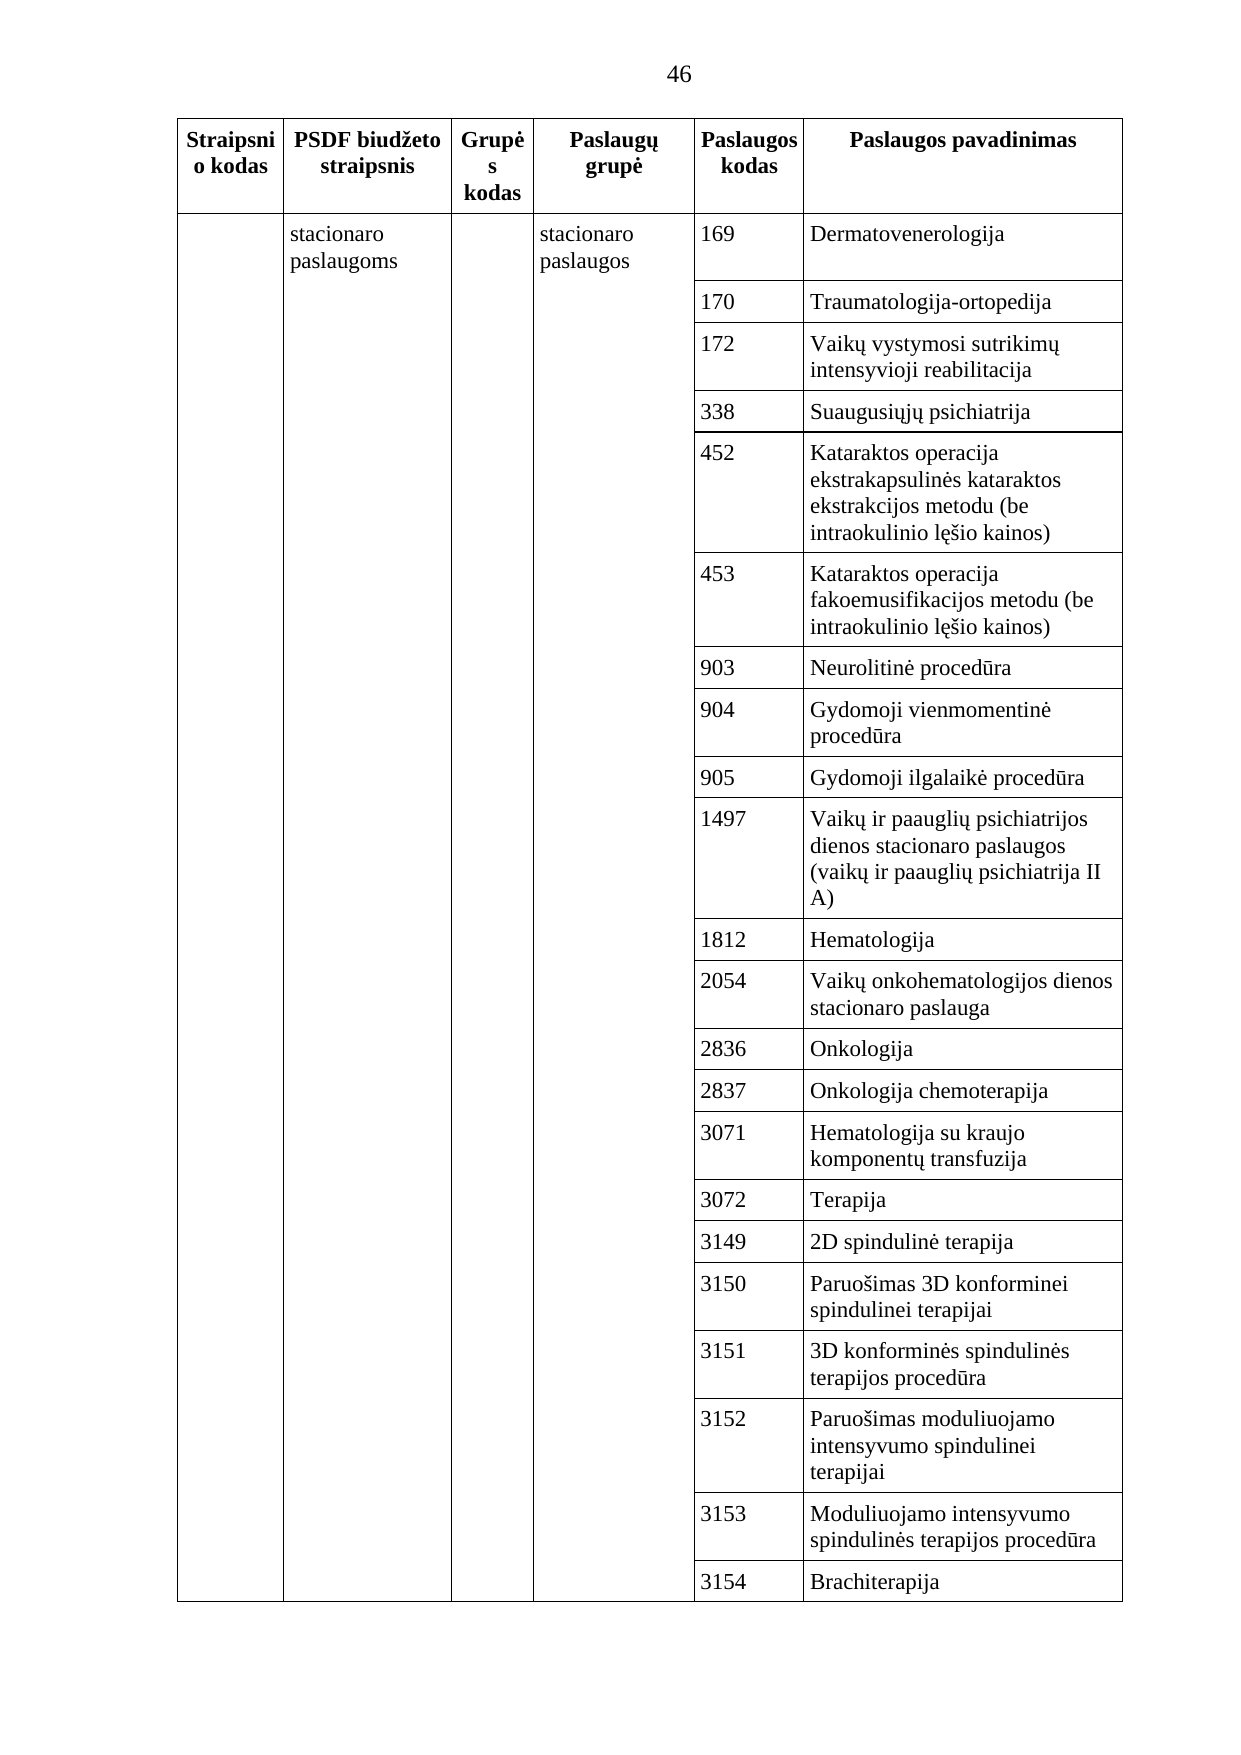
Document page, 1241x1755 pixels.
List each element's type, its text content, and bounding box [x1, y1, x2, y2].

table_header PSDF biudžeto straipsnis [284, 119, 451, 212]
table_cell [284, 1069, 451, 1111]
table_cell 170 [695, 281, 803, 322]
table_cell [452, 960, 533, 1027]
table_cell [284, 390, 451, 431]
table_cell [452, 797, 533, 918]
table_cell Paruošimas moduliuojamo intensyvumo spindulinei terapijai [804, 1399, 1122, 1492]
table_cell [452, 1262, 533, 1329]
table_cell [284, 918, 451, 959]
table_cell 3152 [695, 1399, 803, 1492]
table_cell [452, 1111, 533, 1178]
table_cell Traumatologija-ortopedija [804, 281, 1122, 322]
table_cell [284, 1028, 451, 1069]
table_cell [284, 322, 451, 390]
table_cell [534, 1398, 694, 1492]
table_cell [452, 646, 533, 688]
table_cell [534, 280, 694, 322]
table_cell [452, 280, 533, 322]
table_cell [284, 688, 451, 756]
table_cell [452, 1069, 533, 1111]
table_cell [452, 1560, 533, 1601]
table_cell [534, 688, 694, 756]
table_cell Terapija [804, 1180, 1122, 1220]
table_cell 3D konforminės spindulinės terapijos procedūra [804, 1331, 1122, 1397]
table_cell [284, 552, 451, 646]
table_cell [534, 756, 694, 797]
table_cell 3153 [695, 1493, 803, 1559]
table_cell Kataraktos operacija ekstrakapsulinės kataraktos ekstrakcijos metodu (be intraokulinio lęšio kainos) [804, 433, 1122, 552]
table_cell [452, 918, 533, 959]
table_cell Gydomoji ilgalaikė procedūra [804, 757, 1122, 797]
table_cell 2054 [695, 961, 803, 1027]
table_cell [452, 390, 533, 431]
table_cell [534, 1111, 694, 1178]
table_cell Neurolitinė procedūra [804, 647, 1122, 688]
table_cell [534, 1069, 694, 1111]
table_header Paslaugos pavadinimas [804, 119, 1122, 212]
table_cell [178, 214, 283, 280]
table_cell [178, 390, 283, 431]
table_cell [452, 1220, 533, 1262]
table_cell [178, 1111, 283, 1178]
table_cell [534, 797, 694, 918]
table_cell [178, 1492, 283, 1559]
table_cell [534, 1560, 694, 1601]
table_cell 1812 [695, 919, 803, 959]
table_cell [178, 646, 283, 688]
table_cell [178, 1069, 283, 1111]
table_cell Vaikų onkohematologijos dienos stacionaro paslauga [804, 961, 1122, 1027]
table_cell [534, 322, 694, 390]
table_cell [178, 1262, 283, 1329]
table_cell Onkologija [804, 1029, 1122, 1069]
table_cell Vaikų ir paauglių psichiatrijos dienos stacionaro paslaugos (vaikų ir paauglių psichiatrija II A) [804, 798, 1122, 918]
table_cell 172 [695, 323, 803, 390]
table_cell [178, 552, 283, 646]
table_cell [178, 280, 283, 322]
table_cell 904 [695, 689, 803, 756]
table_cell [534, 1330, 694, 1397]
table_cell [284, 1262, 451, 1329]
table_cell [452, 1330, 533, 1397]
table_cell 903 [695, 647, 803, 688]
table_cell 453 [695, 553, 803, 646]
table_cell 3151 [695, 1331, 803, 1397]
table_cell 338 [695, 391, 803, 431]
table_cell 905 [695, 757, 803, 797]
table_header Grupės kodas [452, 119, 533, 212]
table_header Straipsnio kodas [178, 119, 283, 212]
table_cell [178, 1560, 283, 1601]
table_cell [534, 1028, 694, 1069]
table_cell [284, 431, 451, 552]
table_cell [534, 646, 694, 688]
table_cell Vaikų vystymosi sutrikimų intensyvioji reabilitacija [804, 323, 1122, 390]
table_cell stacionaro paslaugos [534, 214, 694, 280]
table_cell [178, 1179, 283, 1220]
table_cell Hematologija [804, 919, 1122, 959]
table_cell [284, 1179, 451, 1220]
table_cell [178, 1330, 283, 1397]
table_cell [534, 390, 694, 431]
table_cell [178, 756, 283, 797]
table_cell [452, 552, 533, 646]
table_cell [178, 918, 283, 959]
table_cell [534, 1492, 694, 1559]
table_cell 3072 [695, 1180, 803, 1220]
table_cell Dermatovenerologija [804, 214, 1122, 280]
table_cell [284, 960, 451, 1027]
table_cell [284, 1398, 451, 1492]
table_cell 3150 [695, 1263, 803, 1329]
table_cell Brachiterapija [804, 1561, 1122, 1601]
table_cell Suaugusiųjų psichiatrija [804, 391, 1122, 431]
table_cell Hematologija su kraujo komponentų transfuzija [804, 1112, 1122, 1178]
table_cell [284, 1220, 451, 1262]
table_cell [452, 1028, 533, 1069]
table_cell [178, 1220, 283, 1262]
table_cell stacionaro paslaugoms [284, 214, 451, 322]
table_cell 169 [695, 214, 803, 280]
table_cell [178, 797, 283, 918]
table_cell [534, 1220, 694, 1262]
table_cell 3149 [695, 1221, 803, 1262]
table_header Paslaugų grupė [534, 119, 694, 212]
table_cell Moduliuojamo intensyvumo spindulinės terapijos procedūra [804, 1493, 1122, 1559]
table_cell [534, 960, 694, 1027]
table_cell [284, 1330, 451, 1397]
table_cell Kataraktos operacija fakoemusifikacijos metodu (be intraokulinio lęšio kainos) [804, 553, 1122, 646]
table_cell [452, 756, 533, 797]
table_cell 452 [695, 433, 803, 552]
table_cell Onkologija chemoterapija [804, 1070, 1122, 1111]
table_cell [534, 1262, 694, 1329]
table_cell 3071 [695, 1112, 803, 1178]
table_cell [178, 688, 283, 756]
table_cell [452, 322, 533, 390]
table_cell Paruošimas 3D konforminei spindulinei terapijai [804, 1263, 1122, 1329]
table_cell [534, 431, 694, 552]
table_cell [284, 1111, 451, 1178]
table_cell [178, 431, 283, 552]
table_cell [284, 1492, 451, 1559]
table_cell [452, 688, 533, 756]
table_cell [534, 552, 694, 646]
table_cell [284, 1560, 451, 1601]
table_cell 2836 [695, 1029, 803, 1069]
table_cell [452, 1492, 533, 1559]
table_cell [178, 1028, 283, 1069]
table_cell [284, 756, 451, 797]
table_cell [284, 646, 451, 688]
table_cell [534, 1179, 694, 1220]
table_cell [452, 431, 533, 552]
table_cell 3154 [695, 1561, 803, 1601]
table_cell [178, 960, 283, 1027]
table_cell 2D spindulinė terapija [804, 1221, 1122, 1262]
table_cell [452, 1398, 533, 1492]
table_cell Gydomoji vienmomentinė procedūra [804, 689, 1122, 756]
table_cell 2837 [695, 1070, 803, 1111]
table_cell [452, 214, 533, 280]
table_cell [178, 322, 283, 390]
table_cell [178, 1398, 283, 1492]
table_cell [534, 918, 694, 959]
table_cell [284, 797, 451, 918]
table_header Paslaugos kodas [695, 119, 803, 212]
table_cell [452, 1179, 533, 1220]
table_cell 1497 [695, 798, 803, 918]
